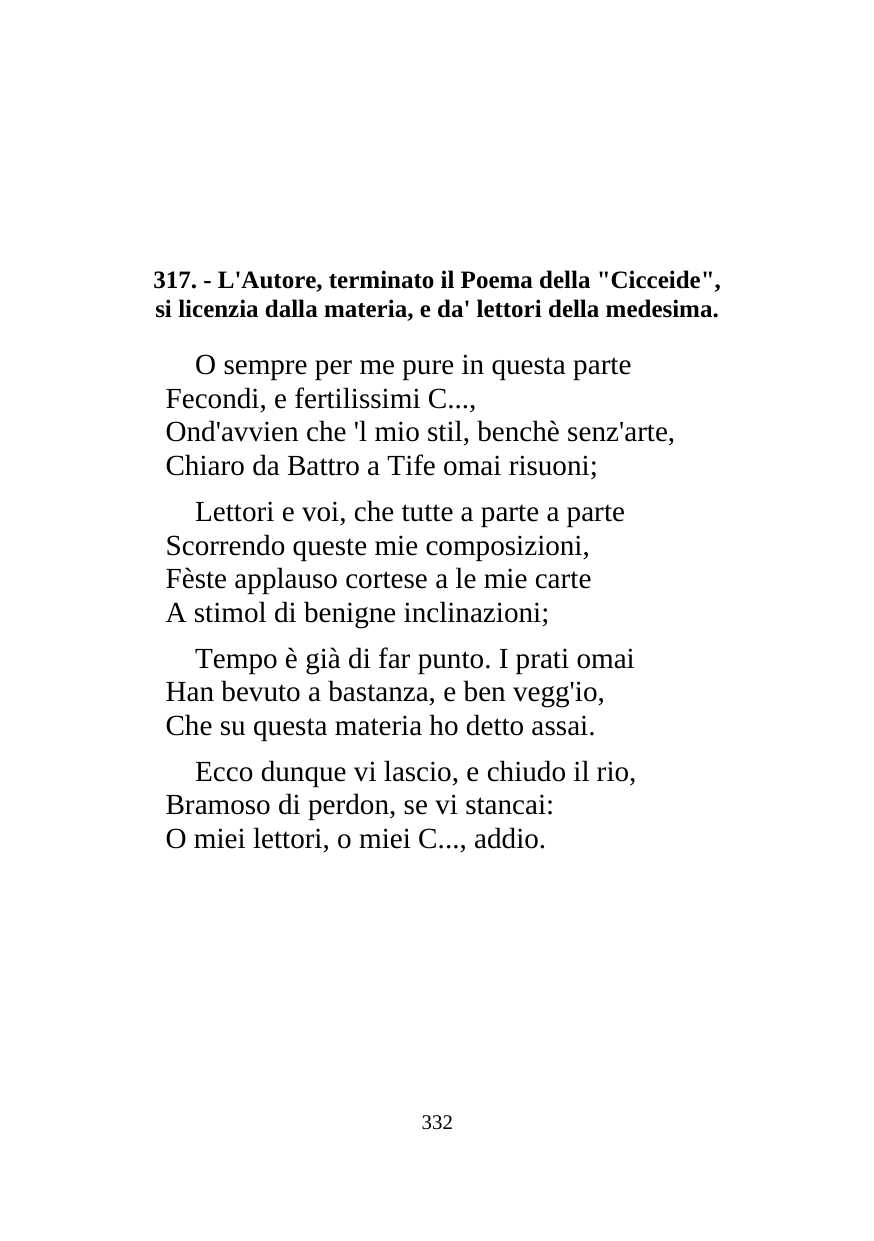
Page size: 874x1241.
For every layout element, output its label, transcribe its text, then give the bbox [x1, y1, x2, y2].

text Ecco dunque vi lascio, e chiudo il rio, Bramoso di perdon, se vi stancai: O miei lettori, o miei C..., addio. [165, 754, 768, 854]
text 317. - L'Autore, terminato il Poema della "Cicceide", si licenzia dalla materia, e da' lettori della medesima. [106, 265, 768, 322]
text Tempo è già di far punto. I prati omai Han bevuto a bastanza, e ben vegg'io, Che su questa materia ho detto assai. [165, 641, 768, 741]
text Lettori e voi, che tutte a parte a parte Scorrendo queste mie composizioni, Fèste applauso cortese a le mie carte A stimol di benigne inclinazioni; [165, 494, 768, 628]
text O sempre per me pure in questa parte Fecondi, e fertilissimi C..., Ond'avvien che 'l mio stil, benchè senz'arte, Chiaro da Battro a Tife omai risuoni; [165, 347, 768, 482]
